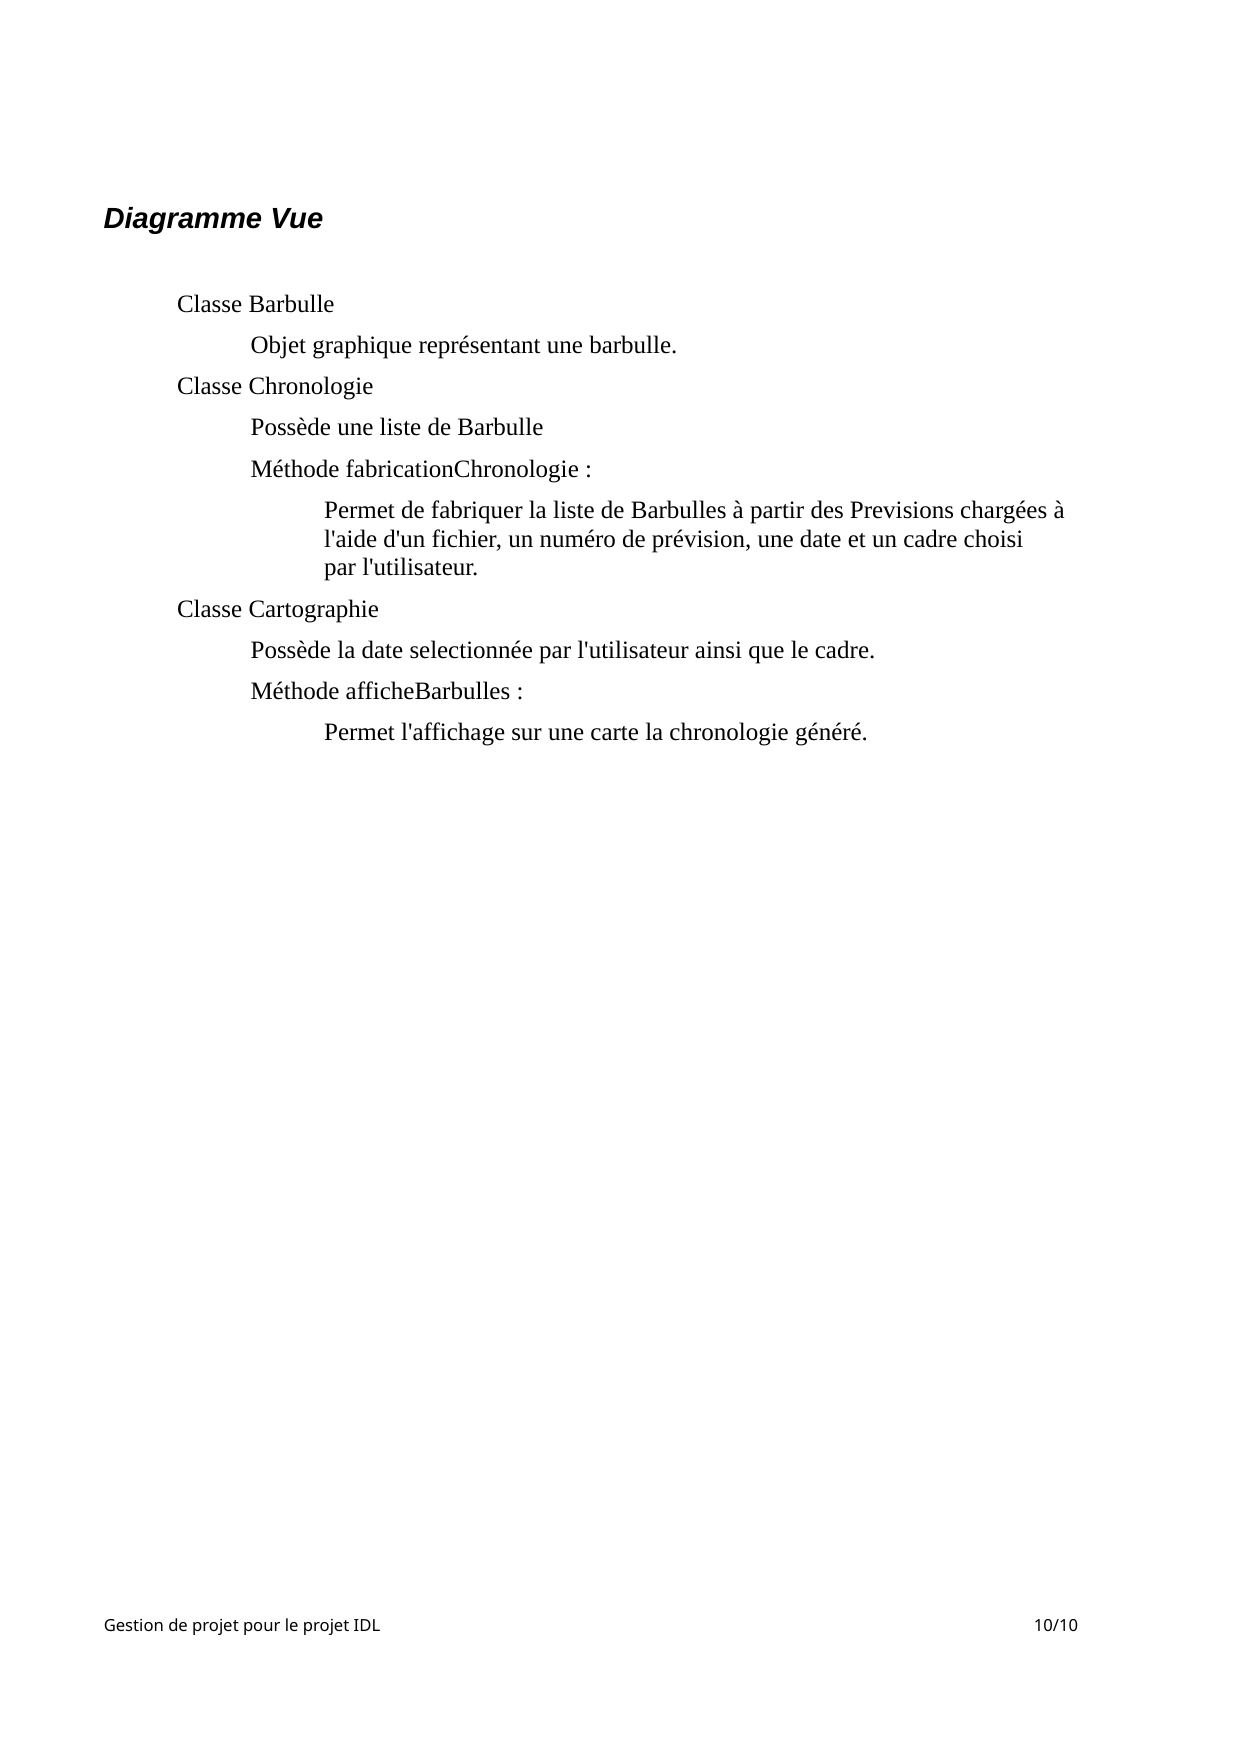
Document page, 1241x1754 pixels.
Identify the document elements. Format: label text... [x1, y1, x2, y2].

text Classe Cartographie [103, 594, 1078, 622]
text Classe Barbulle [103, 289, 1078, 317]
subtitle Diagramme Vue [103, 201, 1078, 235]
text Possède une liste de Barbulle [103, 412, 1078, 441]
text Permet de fabriquer la liste de Barbulles à partir des Previsions chargées à l'aide d'un fichier, un numéro de prévision, une date et un cadre choisi par l'utilisateur. [103, 495, 1078, 581]
text Objet graphique représentant une barbulle. [103, 330, 1078, 359]
text Classe Chronologie [103, 371, 1078, 400]
text Méthode fabricationChronologie : [103, 454, 1078, 482]
text Méthode afficheBarbulles : [103, 676, 1078, 705]
text Permet l'affichage sur une carte la chronologie généré. [103, 717, 1078, 746]
text Possède la date selectionnée par l'utilisateur ainsi que le cadre. [103, 635, 1078, 664]
